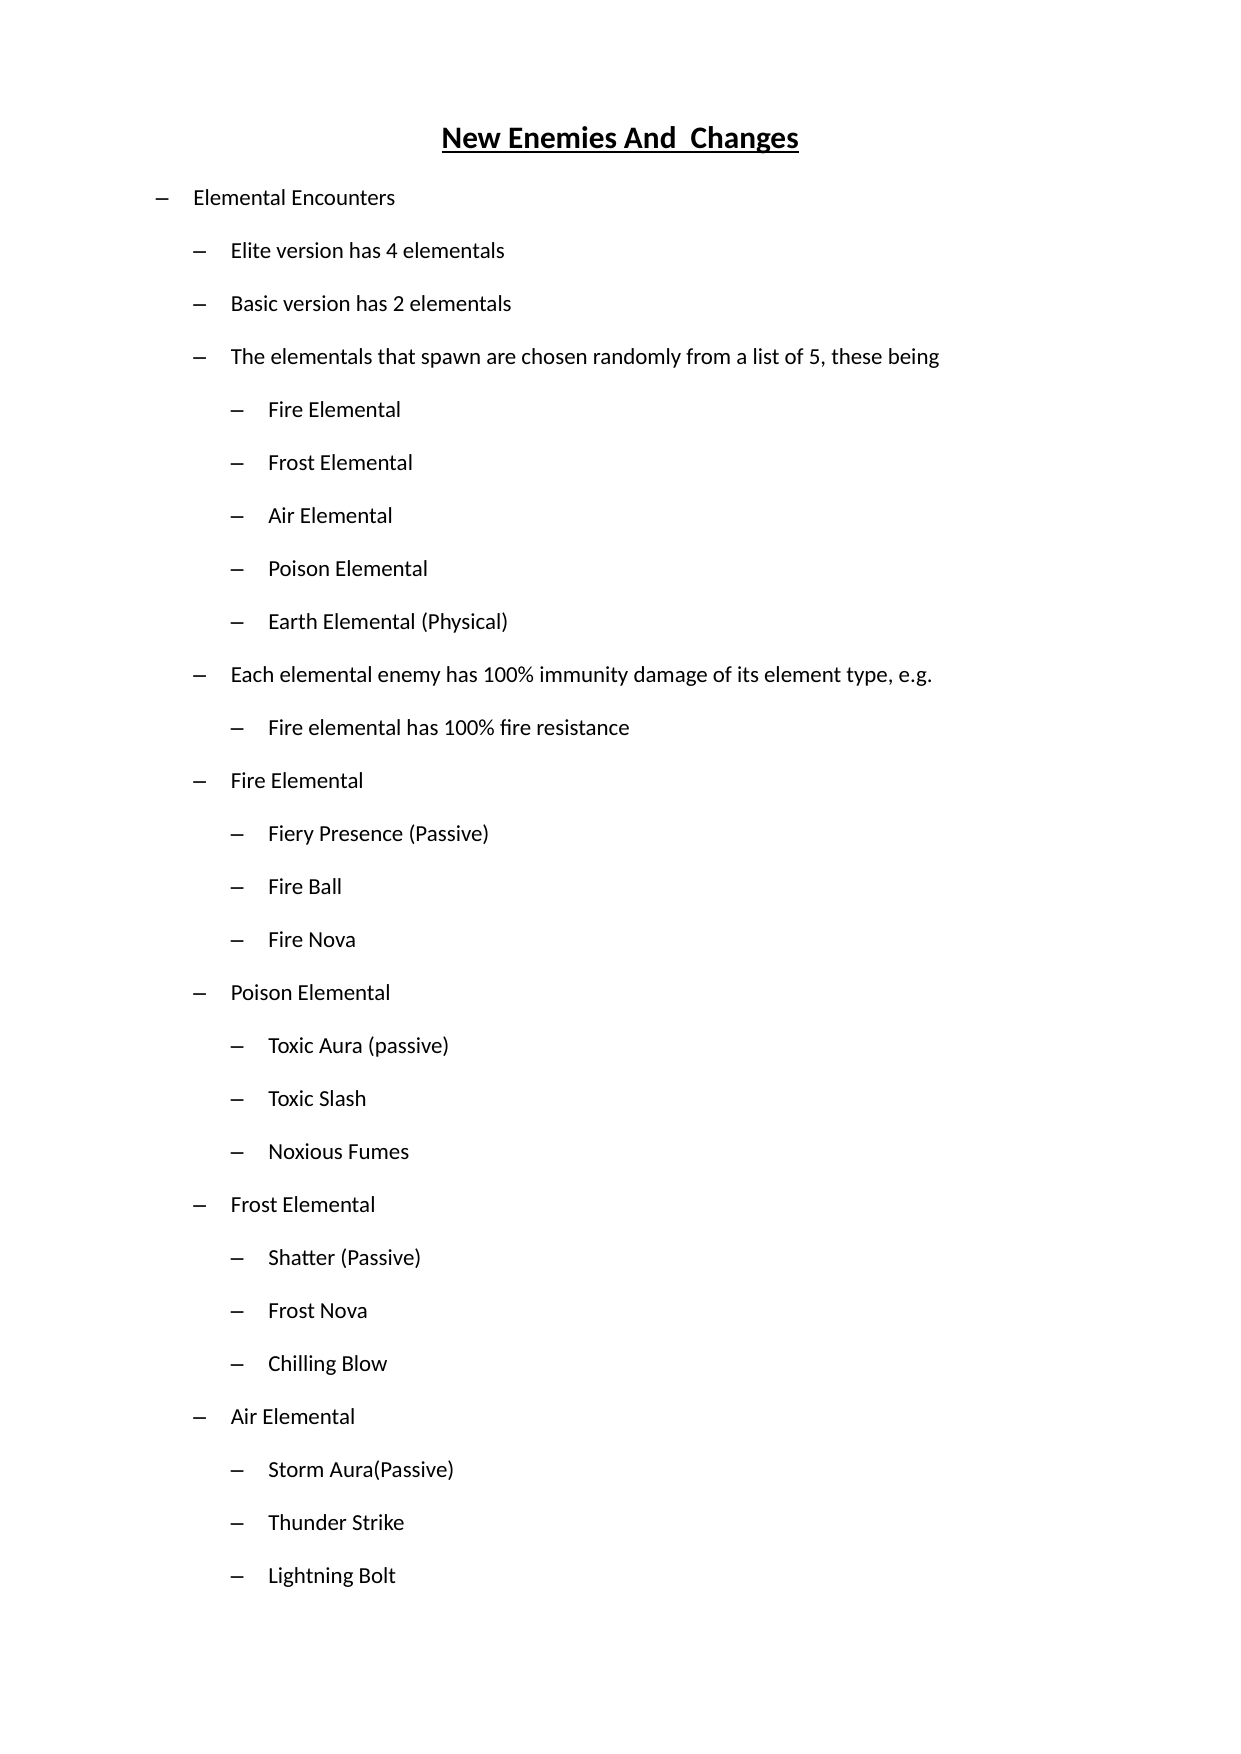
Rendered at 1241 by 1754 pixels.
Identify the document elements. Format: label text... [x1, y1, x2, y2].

list Earth Elemental (Physical) [231, 607, 1122, 635]
list Noxious Fumes [231, 1137, 1122, 1165]
list Thunder Strike [231, 1508, 1122, 1536]
list Chilling Blow [231, 1349, 1122, 1377]
list Poison Elemental [231, 554, 1122, 582]
list Poison Elemental [193, 978, 1122, 1006]
list Fire Elemental [231, 395, 1122, 423]
list Fiery Presence (Passive) [231, 819, 1122, 847]
list Elemental Encounters [156, 183, 1122, 211]
list Shatter (Passive) [231, 1243, 1122, 1271]
list Fire Ball [231, 872, 1122, 900]
list Fire Nova [231, 925, 1122, 953]
list Air Elemental [231, 501, 1122, 529]
list Lightning Bolt [231, 1561, 1122, 1589]
list Toxic Slash [231, 1084, 1122, 1112]
list Frost Nova [231, 1296, 1122, 1324]
list Air Elemental [193, 1402, 1122, 1430]
list Fire Elemental [193, 766, 1122, 794]
list Frost Elemental [231, 448, 1122, 476]
list Toxic Aura (passive) [231, 1031, 1122, 1059]
list Fire elemental has 100% fire resistance [231, 713, 1122, 741]
text New Enemies And Changes [118, 118, 1122, 156]
list The elementals that spawn are chosen randomly from a list of 5, these being [193, 342, 1122, 370]
list Storm Aura(Passive) [231, 1455, 1122, 1483]
list Each elemental enemy has 100% immunity damage of its element type, e.g. [193, 660, 1122, 688]
list Basic version has 2 elementals [193, 289, 1122, 317]
list Elite version has 4 elementals [193, 236, 1122, 264]
list Frost Elemental [193, 1190, 1122, 1218]
